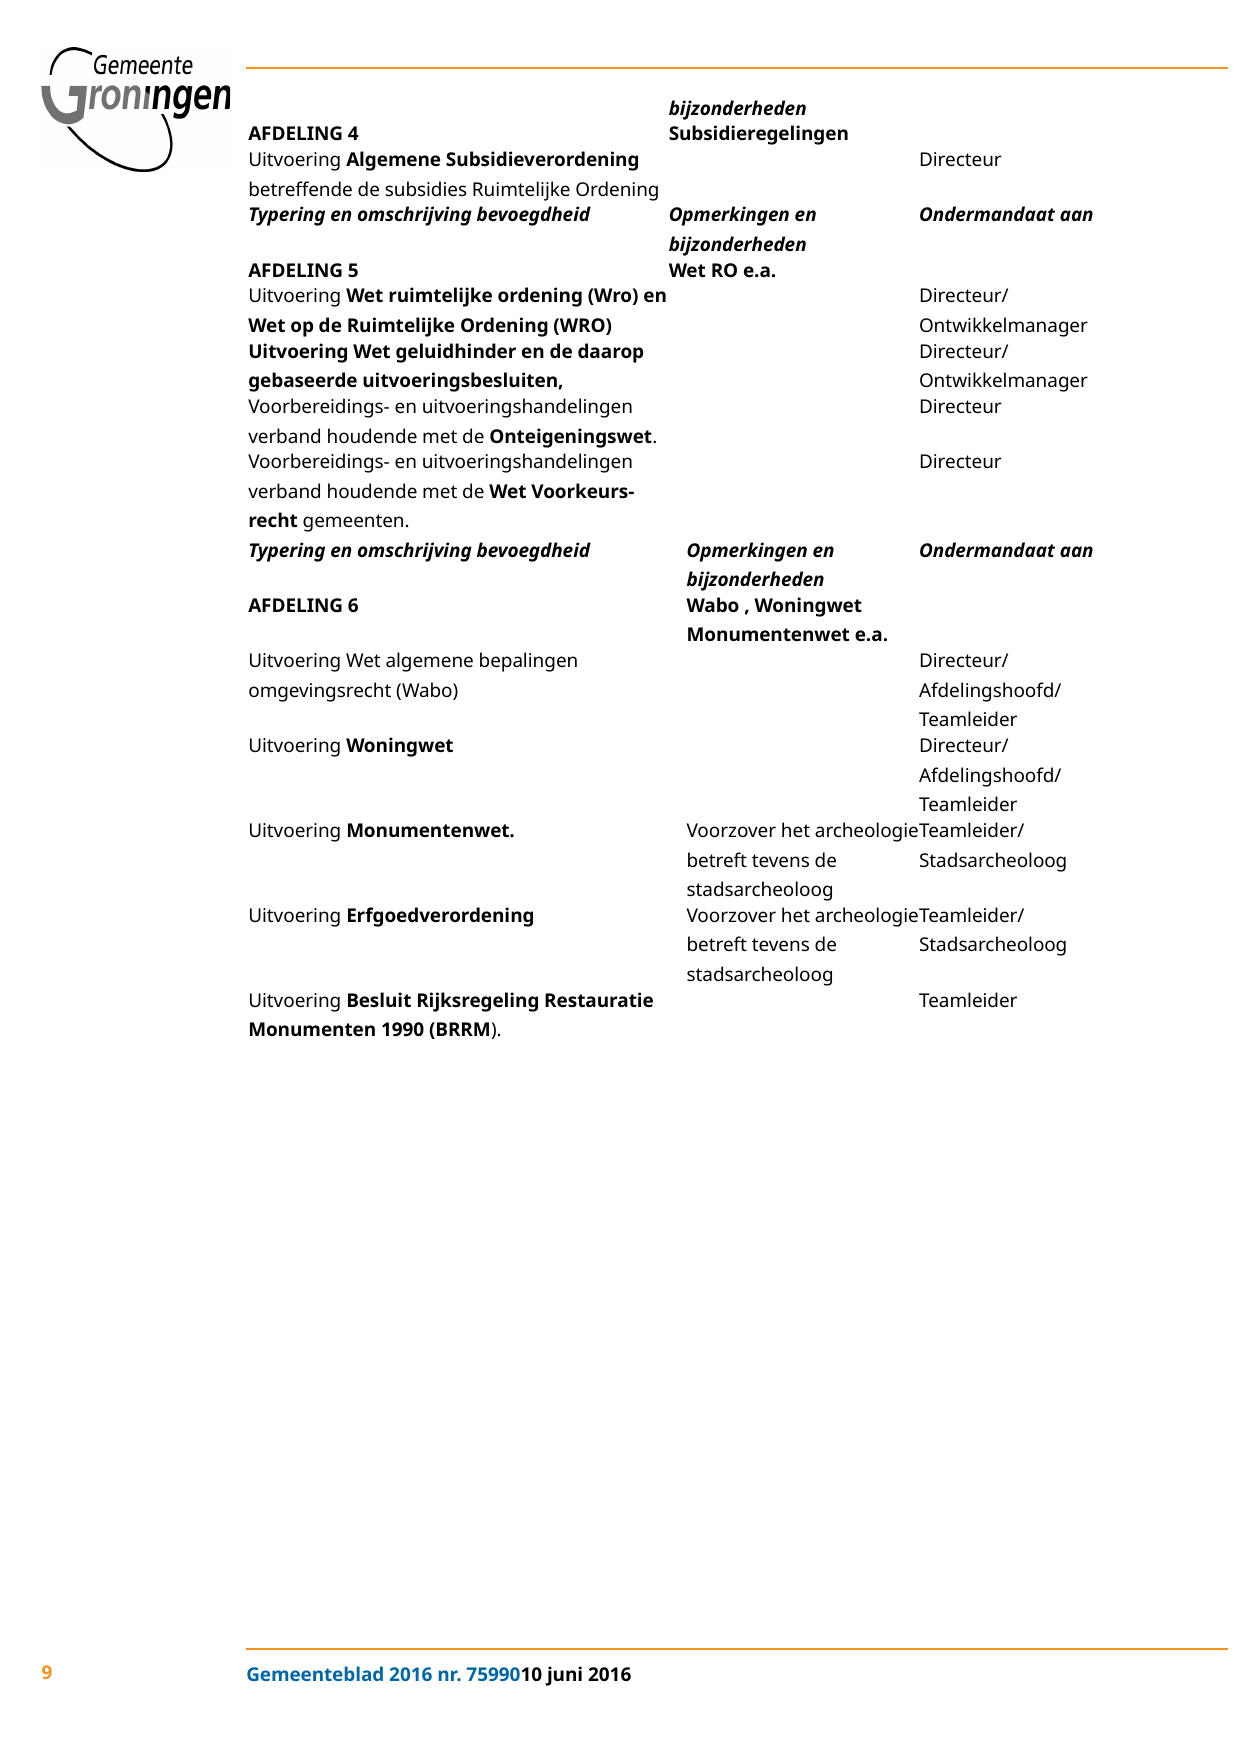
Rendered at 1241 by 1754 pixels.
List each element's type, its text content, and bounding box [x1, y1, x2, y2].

table_cell Directeur [919, 449, 1152, 533]
table_cell Directeur/ Ontwikkelmanager [919, 338, 1152, 393]
table_cell [686, 648, 919, 732]
table_cell Directeur/ Afdelingshoofd/ Teamleider [919, 648, 1152, 732]
table_cell [686, 987, 919, 1042]
table_cell AFDELING 4 [248, 121, 668, 146]
table_cell [919, 592, 1152, 647]
table_cell Uitvoering Besluit Rijksregeling Restauratie Monumenten 1990 (BRRM). [248, 987, 686, 1042]
table_cell [919, 257, 1152, 283]
table_cell Voorbereidings- en uitvoeringshandelingen verband houdende met de Wet Voorkeurs-recht gemeenten. [248, 449, 668, 533]
table_cell Uitvoering Algemene Subsidieverordening betreffende de subsidies Ruimtelijke Ordening [248, 146, 668, 202]
table_cell Uitvoering Erfgoedverordening [248, 902, 686, 987]
table_cell Wabo , Woningwet Monumentenwet e.a. [686, 592, 919, 647]
table_header [248, 95, 668, 121]
picture [41, 47, 231, 172]
table_cell AFDELING 5 [248, 257, 668, 283]
table_header Ondermandaat aan [919, 537, 1152, 592]
table_cell Uitvoering Wet algemene bepalingen omgevingsrecht (Wabo) [248, 648, 686, 732]
table_cell Teamleider [919, 987, 1152, 1042]
table_header [919, 95, 1152, 121]
table_cell Ondermandaat aan [919, 202, 1152, 257]
table_cell AFDELING 6 [248, 592, 686, 647]
table_cell Voorzover het archeologie betreft tevens de stadsarcheoloog [686, 817, 919, 902]
table_cell Wet RO e.a. [669, 257, 919, 283]
table_cell Directeur/ Ontwikkelmanager [919, 283, 1152, 338]
table_cell [669, 393, 919, 448]
table_cell Teamleider/ Stadsarcheoloog [919, 817, 1152, 902]
table_cell Opmerkingen en bijzonderheden [669, 202, 919, 257]
table_header Typering en omschrijving bevoegdheid [248, 537, 686, 592]
table_cell Uitvoering Woningwet [248, 732, 686, 817]
table_cell Directeur [919, 393, 1152, 448]
table_cell Uitvoering Monumentenwet. [248, 817, 686, 902]
table_cell Uitvoering Wet geluidhinder en de daarop gebaseerde uitvoeringsbesluiten, [248, 338, 668, 393]
table_cell Directeur/ Afdelingshoofd/ Teamleider [919, 732, 1152, 817]
table_cell Voorzover het archeologie betreft tevens de stadsarcheoloog [686, 902, 919, 987]
table_cell Teamleider/ Stadsarcheoloog [919, 902, 1152, 987]
table_header Opmerkingen en bijzonderheden [686, 537, 919, 592]
table_cell [669, 283, 919, 338]
table_cell Uitvoering Wet ruimtelijke ordening (Wro) en Wet op de Ruimtelijke Ordening (WRO) [248, 283, 668, 338]
table_cell [669, 146, 919, 202]
table_cell [669, 338, 919, 393]
table_cell Voorbereidings- en uitvoeringshandelingen verband houdende met de Onteigeningswet. [248, 393, 668, 448]
table_header bijzonderheden [669, 95, 919, 121]
table_cell Typering en omschrijving bevoegdheid [248, 202, 668, 257]
table_cell Directeur [919, 146, 1152, 202]
table_cell [669, 449, 919, 533]
table_cell [686, 732, 919, 817]
table_cell [919, 121, 1152, 146]
table_cell Subsidieregelingen [669, 121, 919, 146]
